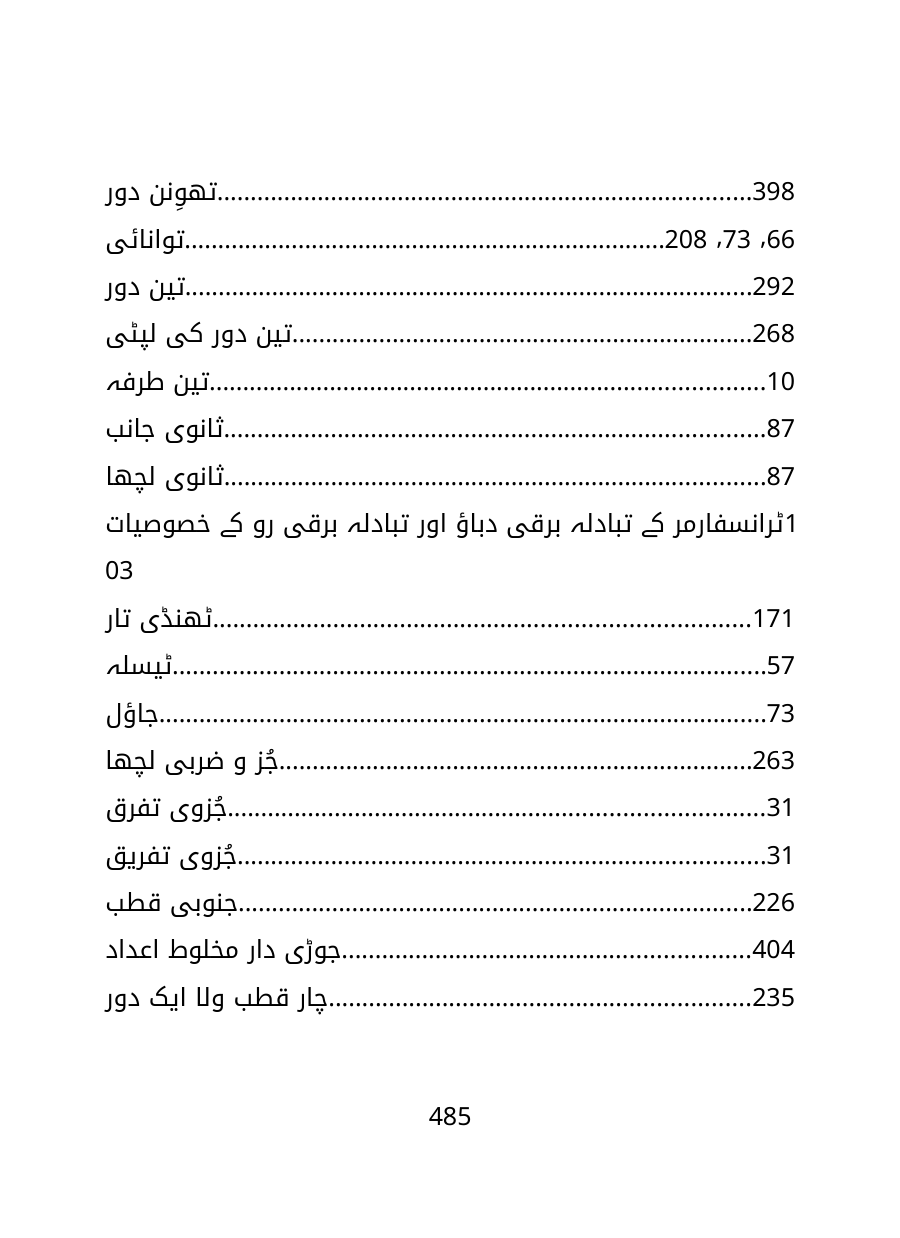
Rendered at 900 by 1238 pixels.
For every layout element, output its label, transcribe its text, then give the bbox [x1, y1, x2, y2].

text جوڑی دار مخلوط اعداد 404 [105, 927, 795, 974]
text جاؤل 73 [105, 690, 795, 737]
text ٹیسلہ 57 [105, 642, 795, 690]
text ٹھنڈی تار 171 [105, 595, 795, 642]
text توانائی 66, 73, 208 [105, 216, 795, 263]
text تین دور 292 [105, 263, 795, 311]
text ثانوی لچھا 87 [105, 453, 795, 500]
text تھوِنن دور 398 [105, 168, 795, 216]
text تین طرفہ 10 [105, 358, 795, 406]
text جُز و ضربی لچھا 263 [105, 737, 795, 785]
text جُزوی تفرق 31 [105, 785, 795, 832]
text جنوبی قطب 226 [105, 879, 795, 927]
text ثانوی جانب 87 [105, 406, 795, 453]
text جُزوی تفریق 31 [105, 832, 795, 879]
text تین دور کی لپٹی 268 [105, 311, 795, 358]
text چار قطب ولا ایک دور 235 [105, 974, 795, 1022]
text ٹرانسفارمر کے تبادلہ برقی دباؤ اور تبادلہ برقی رو کے خصوصیات 103 [105, 500, 795, 595]
